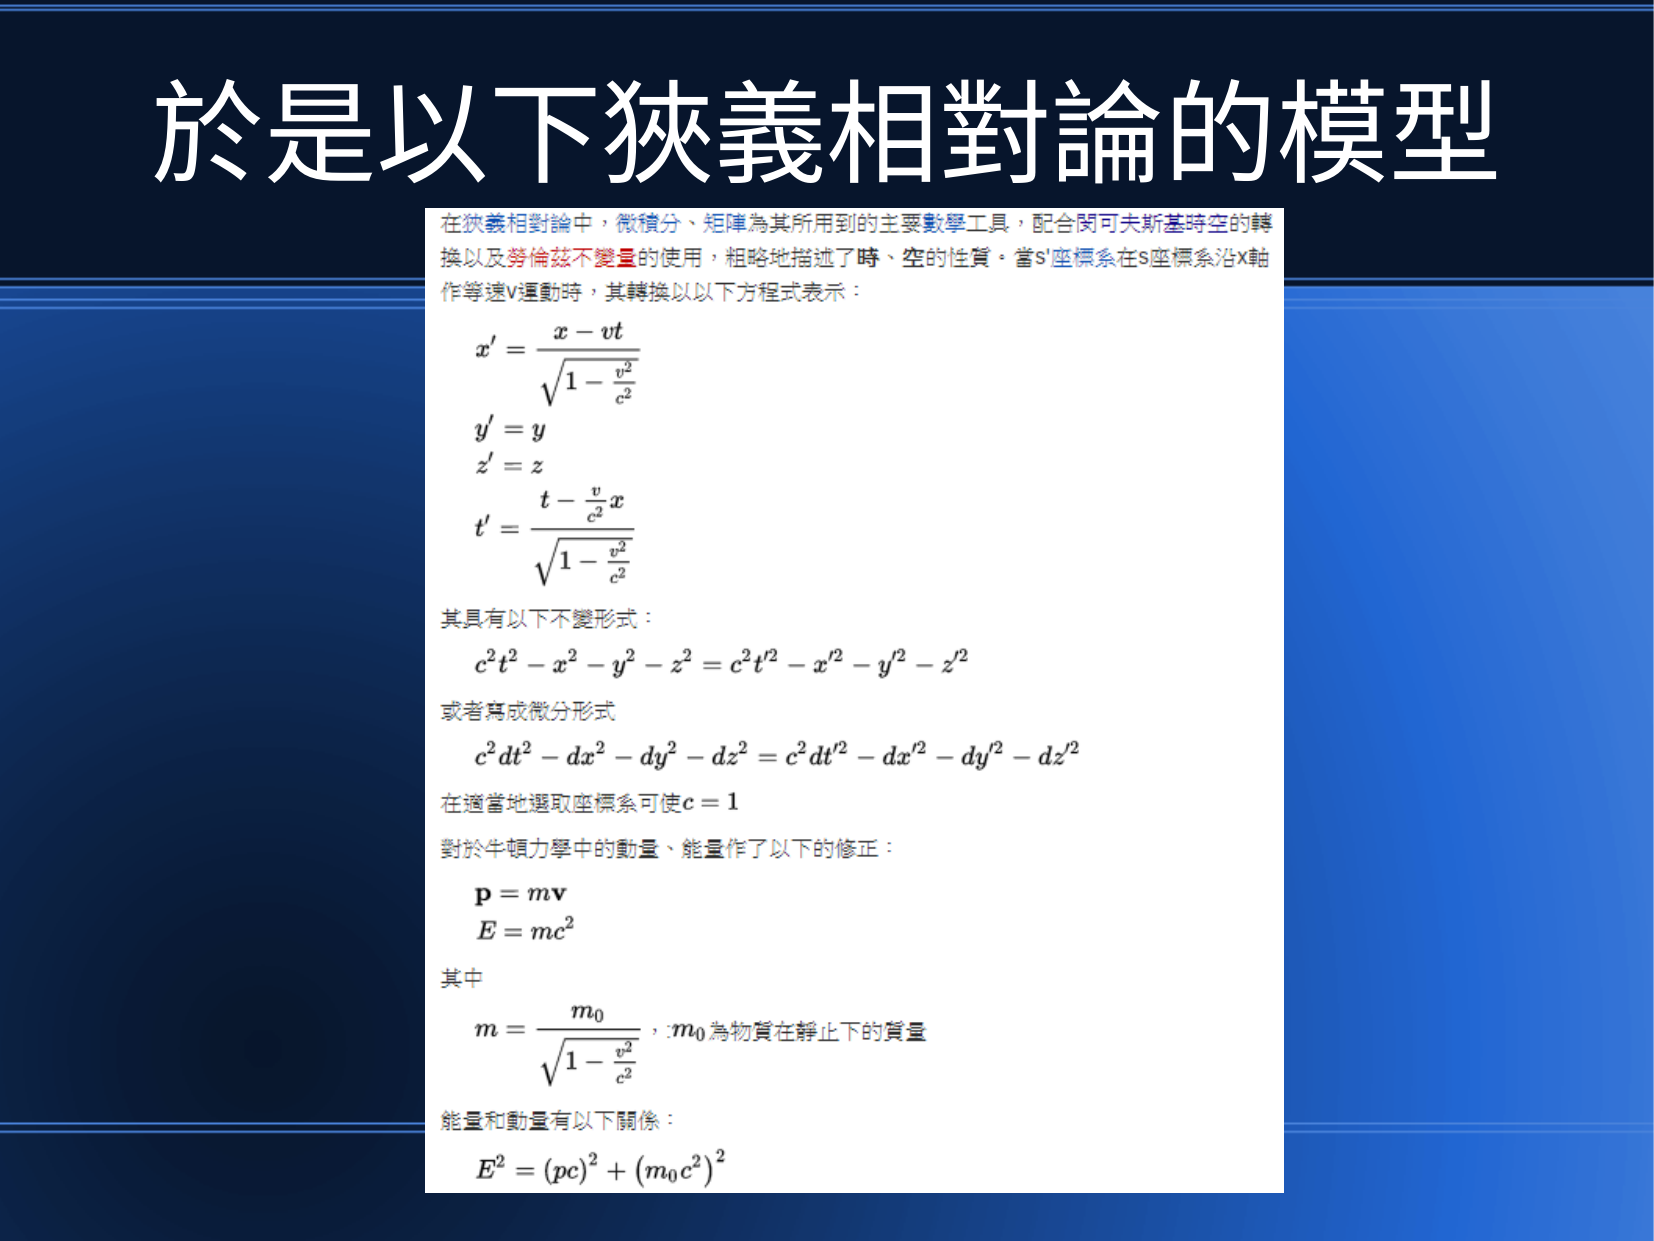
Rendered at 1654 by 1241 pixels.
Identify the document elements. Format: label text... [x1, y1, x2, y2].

picture [0, 0, 1654, 1241]
title 於是以下狹義相對論的模型 [82, 49, 1571, 201]
